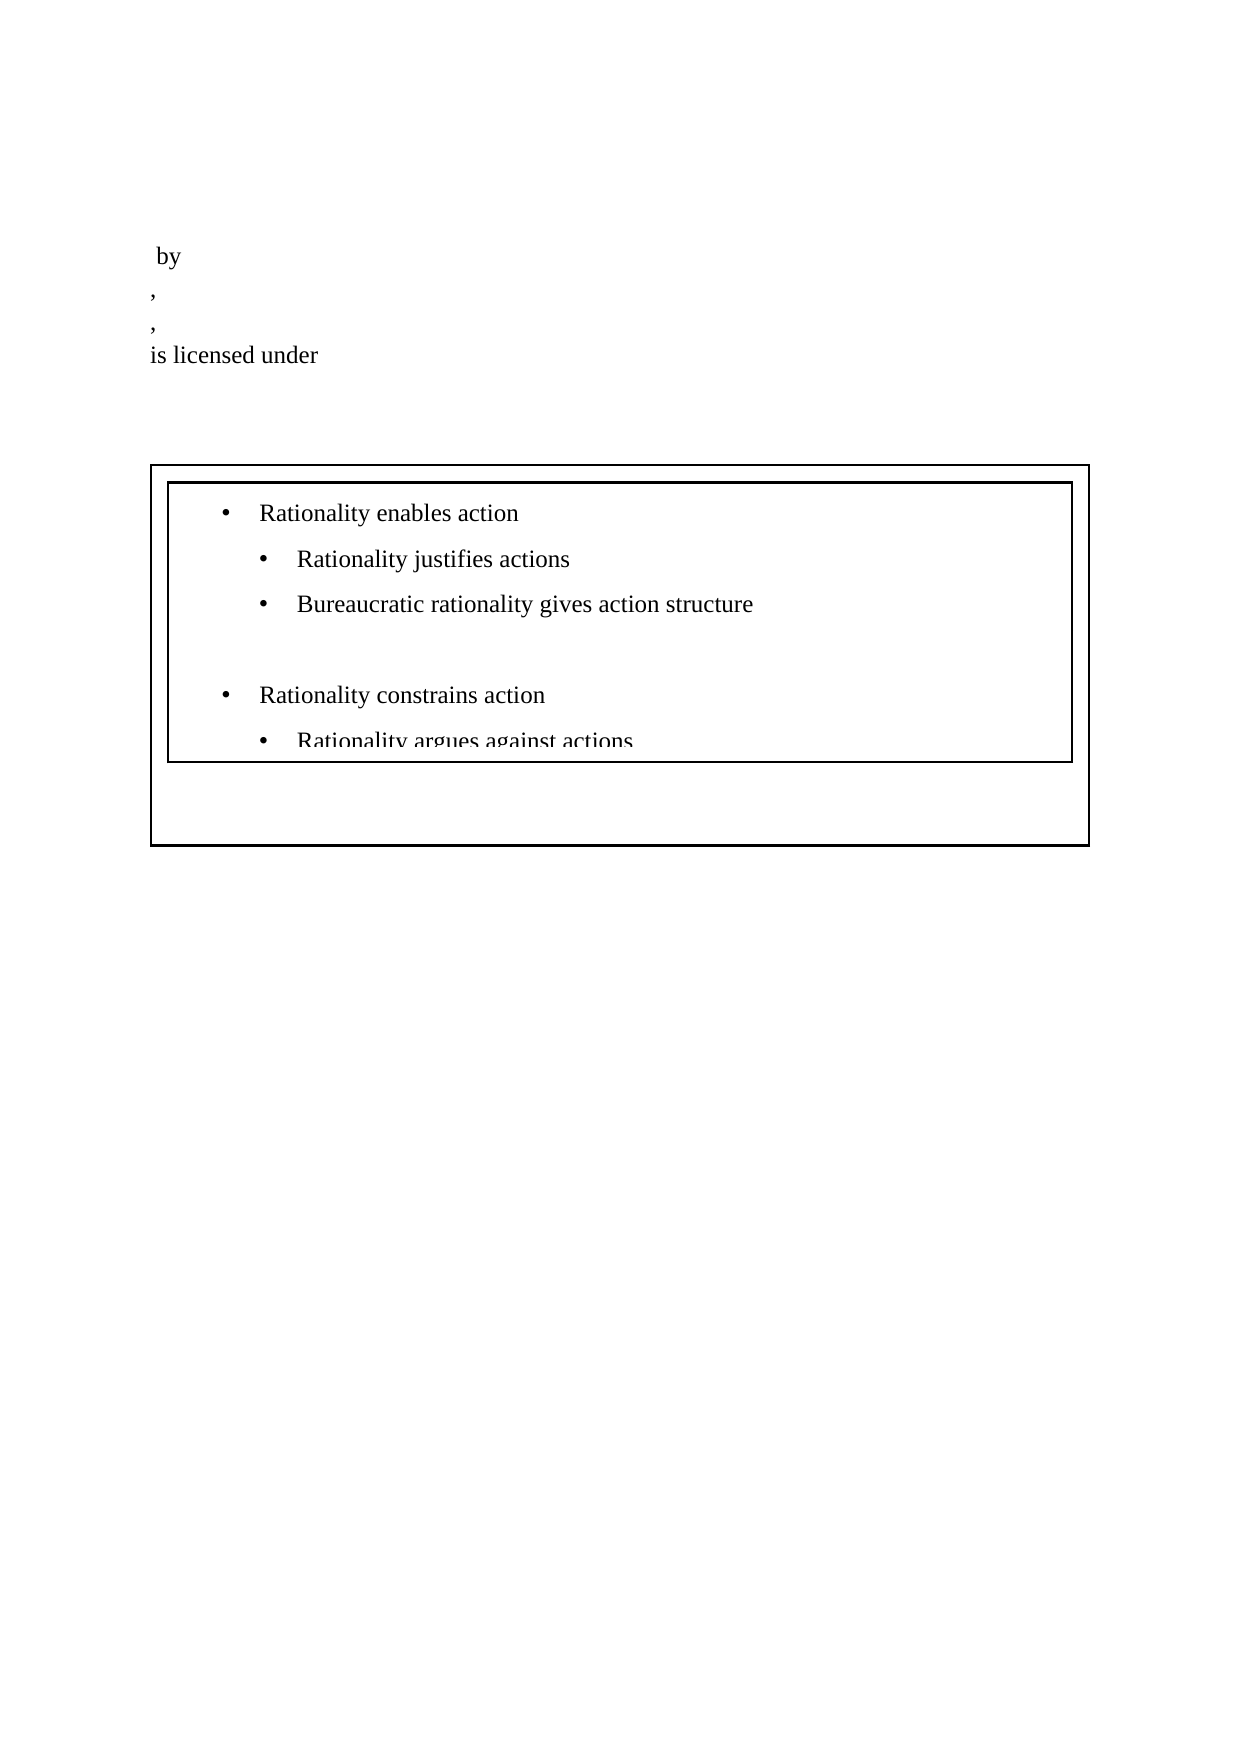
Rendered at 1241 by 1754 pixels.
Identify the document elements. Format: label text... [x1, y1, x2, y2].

list Rationality justifies actions [259, 544, 1056, 573]
list Rationality constrains action [222, 681, 1056, 709]
text , [150, 307, 1090, 336]
list Bureaucratic rationality gives action structure [259, 589, 1056, 618]
text , [150, 274, 1090, 303]
list Rationality enables action [222, 498, 1056, 527]
list Rationality argues against actions [259, 726, 1056, 746]
text is licensed under [150, 340, 1090, 369]
text by [150, 241, 1090, 270]
